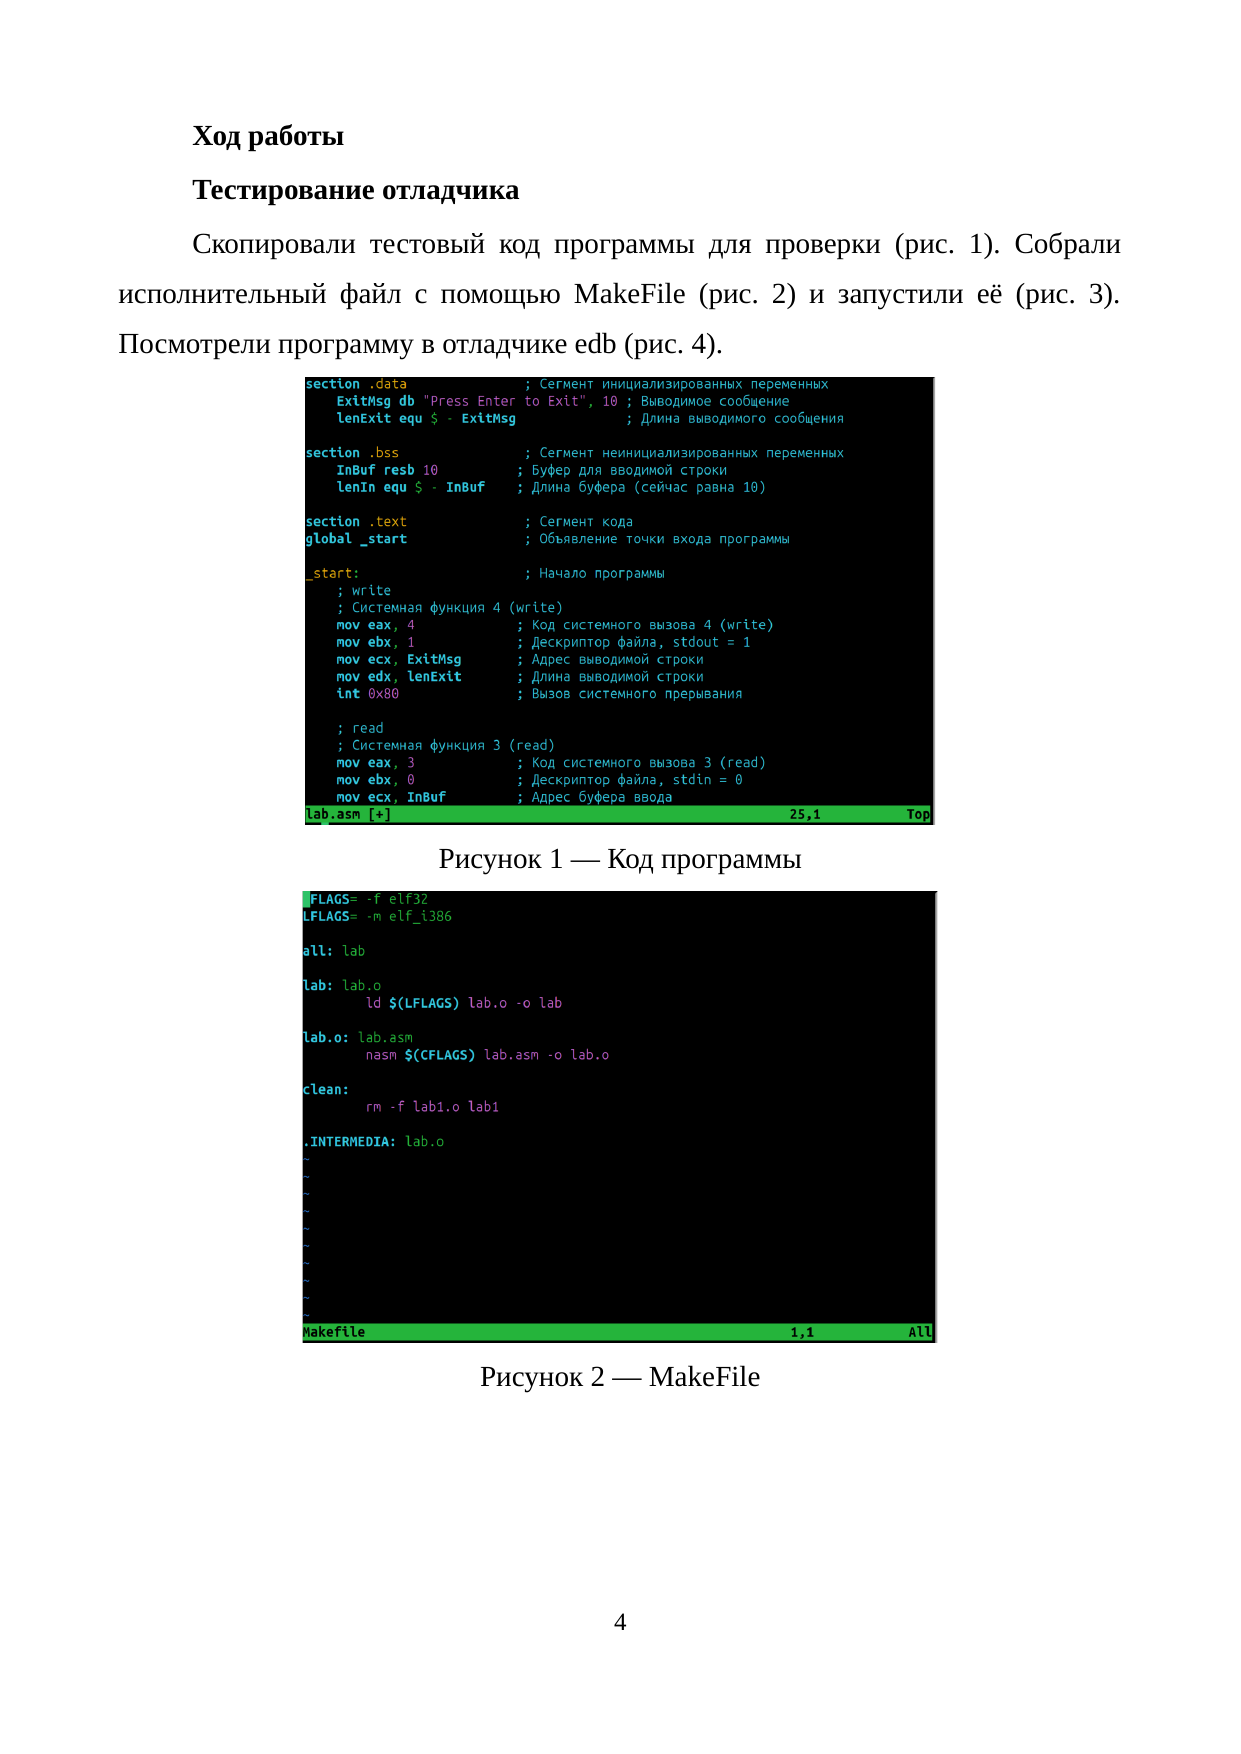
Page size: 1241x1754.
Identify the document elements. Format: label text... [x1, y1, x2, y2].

subtitle Тестирование отладчика [118, 168, 1122, 207]
text Скопировали тестовый код программы для проверки (рис. 1). Собрали исполнительный файл с помощью MakeFile (рис. 2) и запустили её (рис. 3). Посмотрели программу в отладчике edb (рис. 4). [118, 226, 1122, 360]
text Рисунок 1 — Код программы [118, 825, 1122, 875]
picture [305, 377, 936, 825]
text Рисунок 2 — MakeFile [118, 1343, 1122, 1393]
picture [302, 891, 938, 1343]
subtitle Ход работы [118, 118, 1122, 152]
